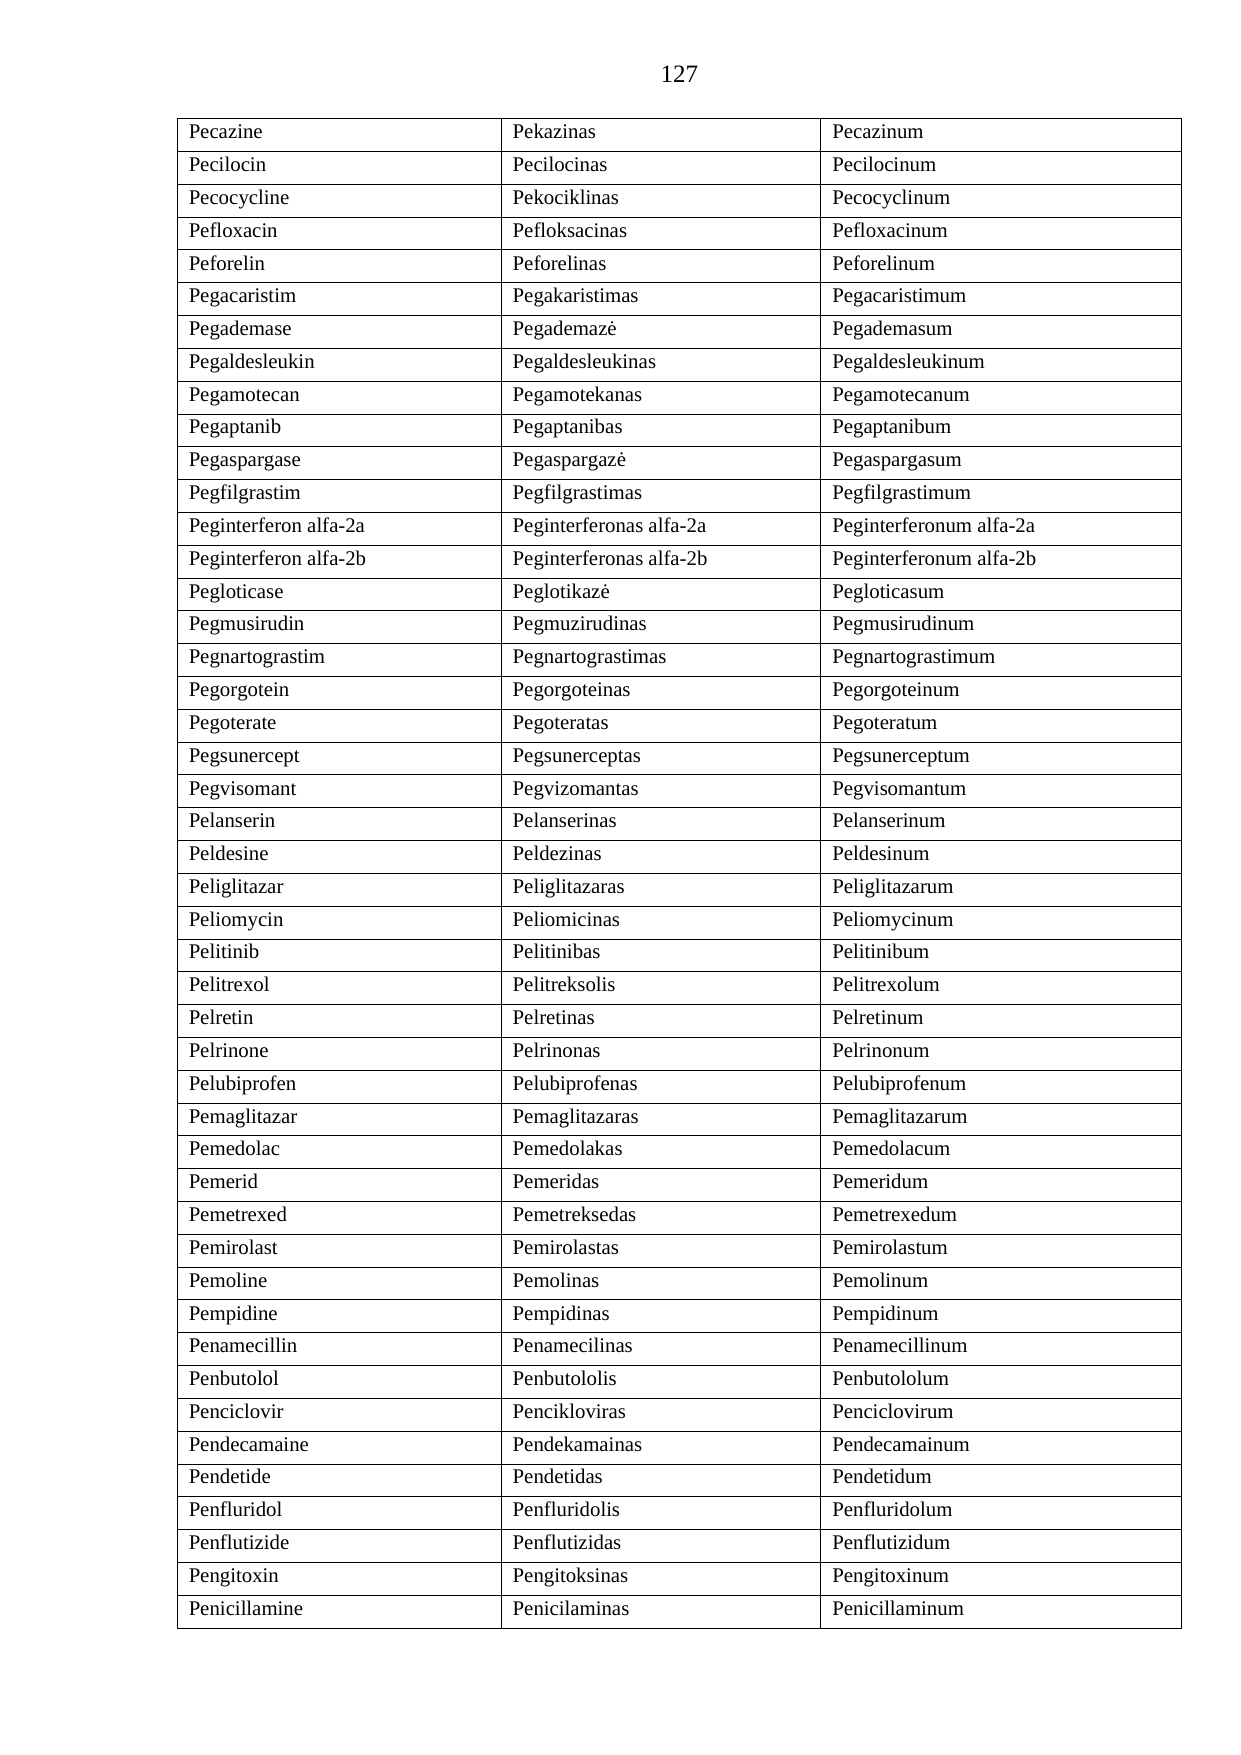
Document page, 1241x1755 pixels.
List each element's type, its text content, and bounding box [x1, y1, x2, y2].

table_cell Pelanserinum [821, 808, 1181, 840]
table_cell Peliomycinum [821, 907, 1181, 938]
table_cell Pegvisomantum [821, 775, 1181, 807]
table_cell Pegnartograstimum [821, 644, 1181, 676]
table_cell Pelitinibas [502, 940, 820, 971]
table_cell Pendetidas [502, 1465, 820, 1496]
table_cell Peforelinas [502, 250, 820, 282]
table_cell Pekociklinas [502, 185, 820, 217]
table_cell Peginterferonum alfa-2a [821, 513, 1181, 545]
table_cell Pegademasum [821, 316, 1181, 348]
table_cell Pelanserinas [502, 808, 820, 840]
table_cell Penfluridolis [502, 1497, 820, 1529]
table_cell Pempidinas [502, 1300, 820, 1332]
table_cell Pegaspargasum [821, 447, 1181, 479]
table_cell Pegnartograstimas [502, 644, 820, 676]
table_cell Peginterferonas alfa-2b [502, 546, 820, 577]
table_cell Peliglitazaras [502, 874, 820, 906]
table_cell Pegnartograstim [178, 644, 501, 676]
table_cell Pemedolac [178, 1136, 501, 1168]
table_cell Penamecilinas [502, 1333, 820, 1365]
table_cell Peliglitazarum [821, 874, 1181, 906]
table_cell Peldesinum [821, 841, 1181, 873]
table_cell Pemirolastas [502, 1235, 820, 1267]
table_cell Peforelinum [821, 250, 1181, 282]
table_cell Pegvisomant [178, 775, 501, 807]
table_cell Pelrinonas [502, 1038, 820, 1070]
table_cell Pefloxacinum [821, 218, 1181, 249]
table_cell Pegademase [178, 316, 501, 348]
table_cell Pendetidum [821, 1465, 1181, 1496]
table_cell Pelitrexol [178, 972, 501, 1004]
table_cell Pemaglitazarum [821, 1104, 1181, 1135]
table_cell Penamecillinum [821, 1333, 1181, 1365]
table_cell Pegaldesleukinas [502, 349, 820, 381]
table_cell Pegorgoteinas [502, 677, 820, 709]
table_cell Pemetrexed [178, 1202, 501, 1234]
table_cell Pencikloviras [502, 1399, 820, 1431]
table_cell Pegamotecanum [821, 382, 1181, 413]
table_cell Pemetrexedum [821, 1202, 1181, 1234]
table_cell Pegloticasum [821, 579, 1181, 610]
table_cell Pelretinas [502, 1005, 820, 1037]
table_cell Pegsunercept [178, 743, 501, 774]
table_cell Pegsunerceptum [821, 743, 1181, 774]
table_cell Pecocyclinum [821, 185, 1181, 217]
table_cell Pemeridum [821, 1169, 1181, 1201]
table_cell Penicillamine [178, 1596, 501, 1627]
table_cell Pegmuzirudinas [502, 611, 820, 643]
table_cell Penbutolol [178, 1366, 501, 1398]
table_cell Peginterferonas alfa-2a [502, 513, 820, 545]
table_cell Pendecamaine [178, 1432, 501, 1463]
table_cell Pelitreksolis [502, 972, 820, 1004]
table_cell Pemolinum [821, 1268, 1181, 1299]
table_cell Pegloticase [178, 579, 501, 610]
table_cell Pefloksacinas [502, 218, 820, 249]
table_cell Peglotikazė [502, 579, 820, 610]
table_cell Pegacaristimum [821, 283, 1181, 315]
table_cell Pecilocinas [502, 152, 820, 184]
table_cell Penflutizide [178, 1530, 501, 1562]
table_cell Pegamotekanas [502, 382, 820, 413]
table_cell Pelubiprofenum [821, 1071, 1181, 1102]
table_cell Penbutololum [821, 1366, 1181, 1398]
table_cell Peginterferon alfa-2a [178, 513, 501, 545]
table_cell Pegademazė [502, 316, 820, 348]
table_cell Penbutololis [502, 1366, 820, 1398]
table_cell Pegorgoteinum [821, 677, 1181, 709]
table_cell Pegfilgrastimas [502, 480, 820, 512]
table_cell Pegoteratas [502, 710, 820, 742]
table_cell Peforelin [178, 250, 501, 282]
table_cell Pendecamainum [821, 1432, 1181, 1463]
table_cell Pegaldesleukinum [821, 349, 1181, 381]
table_cell Pegmusirudin [178, 611, 501, 643]
table_cell Pempidinum [821, 1300, 1181, 1332]
table_cell Pemaglitazaras [502, 1104, 820, 1135]
table_cell Pefloxacin [178, 218, 501, 249]
table_cell Pelitinib [178, 940, 501, 971]
table_cell Pegvizomantas [502, 775, 820, 807]
table_cell Pegfilgrastim [178, 480, 501, 512]
table_cell Penfluridol [178, 1497, 501, 1529]
table_cell Pelitrexolum [821, 972, 1181, 1004]
table_cell Pegorgotein [178, 677, 501, 709]
table_cell Pengitoxinum [821, 1563, 1181, 1595]
table_cell Pegsunerceptas [502, 743, 820, 774]
table_cell Pegaldesleukin [178, 349, 501, 381]
table_cell Pemedolacum [821, 1136, 1181, 1168]
table_cell Pecazinum [821, 119, 1181, 151]
table_cell Pecilocin [178, 152, 501, 184]
table_cell Pemerid [178, 1169, 501, 1201]
table_cell Penamecillin [178, 1333, 501, 1365]
table_cell Pemirolast [178, 1235, 501, 1267]
table_cell Pemetreksedas [502, 1202, 820, 1234]
table_cell Pelrinone [178, 1038, 501, 1070]
table_cell Pegaspargase [178, 447, 501, 479]
table_cell Penflutizidas [502, 1530, 820, 1562]
table_cell Penflutizidum [821, 1530, 1181, 1562]
table_cell Pelanserin [178, 808, 501, 840]
table_cell Pegfilgrastimum [821, 480, 1181, 512]
table_cell Pekazinas [502, 119, 820, 151]
table_cell Peliomicinas [502, 907, 820, 938]
table_cell Pelretin [178, 1005, 501, 1037]
table_cell Pengitoksinas [502, 1563, 820, 1595]
table_cell Pegakaristimas [502, 283, 820, 315]
table_cell Pelitinibum [821, 940, 1181, 971]
table_cell Pelretinum [821, 1005, 1181, 1037]
table_cell Pegamotecan [178, 382, 501, 413]
table_cell Pelubiprofen [178, 1071, 501, 1102]
table_cell Pempidine [178, 1300, 501, 1332]
table_cell Pelrinonum [821, 1038, 1181, 1070]
table_cell Pendetide [178, 1465, 501, 1496]
table_cell Pegaptanibas [502, 415, 820, 446]
table_cell Pegaptanibum [821, 415, 1181, 446]
table_cell Penciclovir [178, 1399, 501, 1431]
table_cell Peliomycin [178, 907, 501, 938]
table_cell Pecilocinum [821, 152, 1181, 184]
table_cell Penciclovirum [821, 1399, 1181, 1431]
table_cell Pemedolakas [502, 1136, 820, 1168]
table_cell Pecocycline [178, 185, 501, 217]
table_cell Pegmusirudinum [821, 611, 1181, 643]
table_cell Peldesine [178, 841, 501, 873]
table_cell Pegaspargazė [502, 447, 820, 479]
table_cell Pemaglitazar [178, 1104, 501, 1135]
table_cell Pegacaristim [178, 283, 501, 315]
table_cell Pelubiprofenas [502, 1071, 820, 1102]
table_cell Pemeridas [502, 1169, 820, 1201]
table_cell Penfluridolum [821, 1497, 1181, 1529]
table_cell Penicilaminas [502, 1596, 820, 1627]
table_cell Peginterferon alfa-2b [178, 546, 501, 577]
table_cell Pemirolastum [821, 1235, 1181, 1267]
table_cell Pengitoxin [178, 1563, 501, 1595]
table_cell Peginterferonum alfa-2b [821, 546, 1181, 577]
table_cell Pendekamainas [502, 1432, 820, 1463]
table_cell Pecazine [178, 119, 501, 151]
table_cell Penicillaminum [821, 1596, 1181, 1627]
table_cell Peldezinas [502, 841, 820, 873]
table_cell Peliglitazar [178, 874, 501, 906]
table_cell Pegoteratum [821, 710, 1181, 742]
table_cell Pegaptanib [178, 415, 501, 446]
table_cell Pemoline [178, 1268, 501, 1299]
table_cell Pemolinas [502, 1268, 820, 1299]
table_cell Pegoterate [178, 710, 501, 742]
